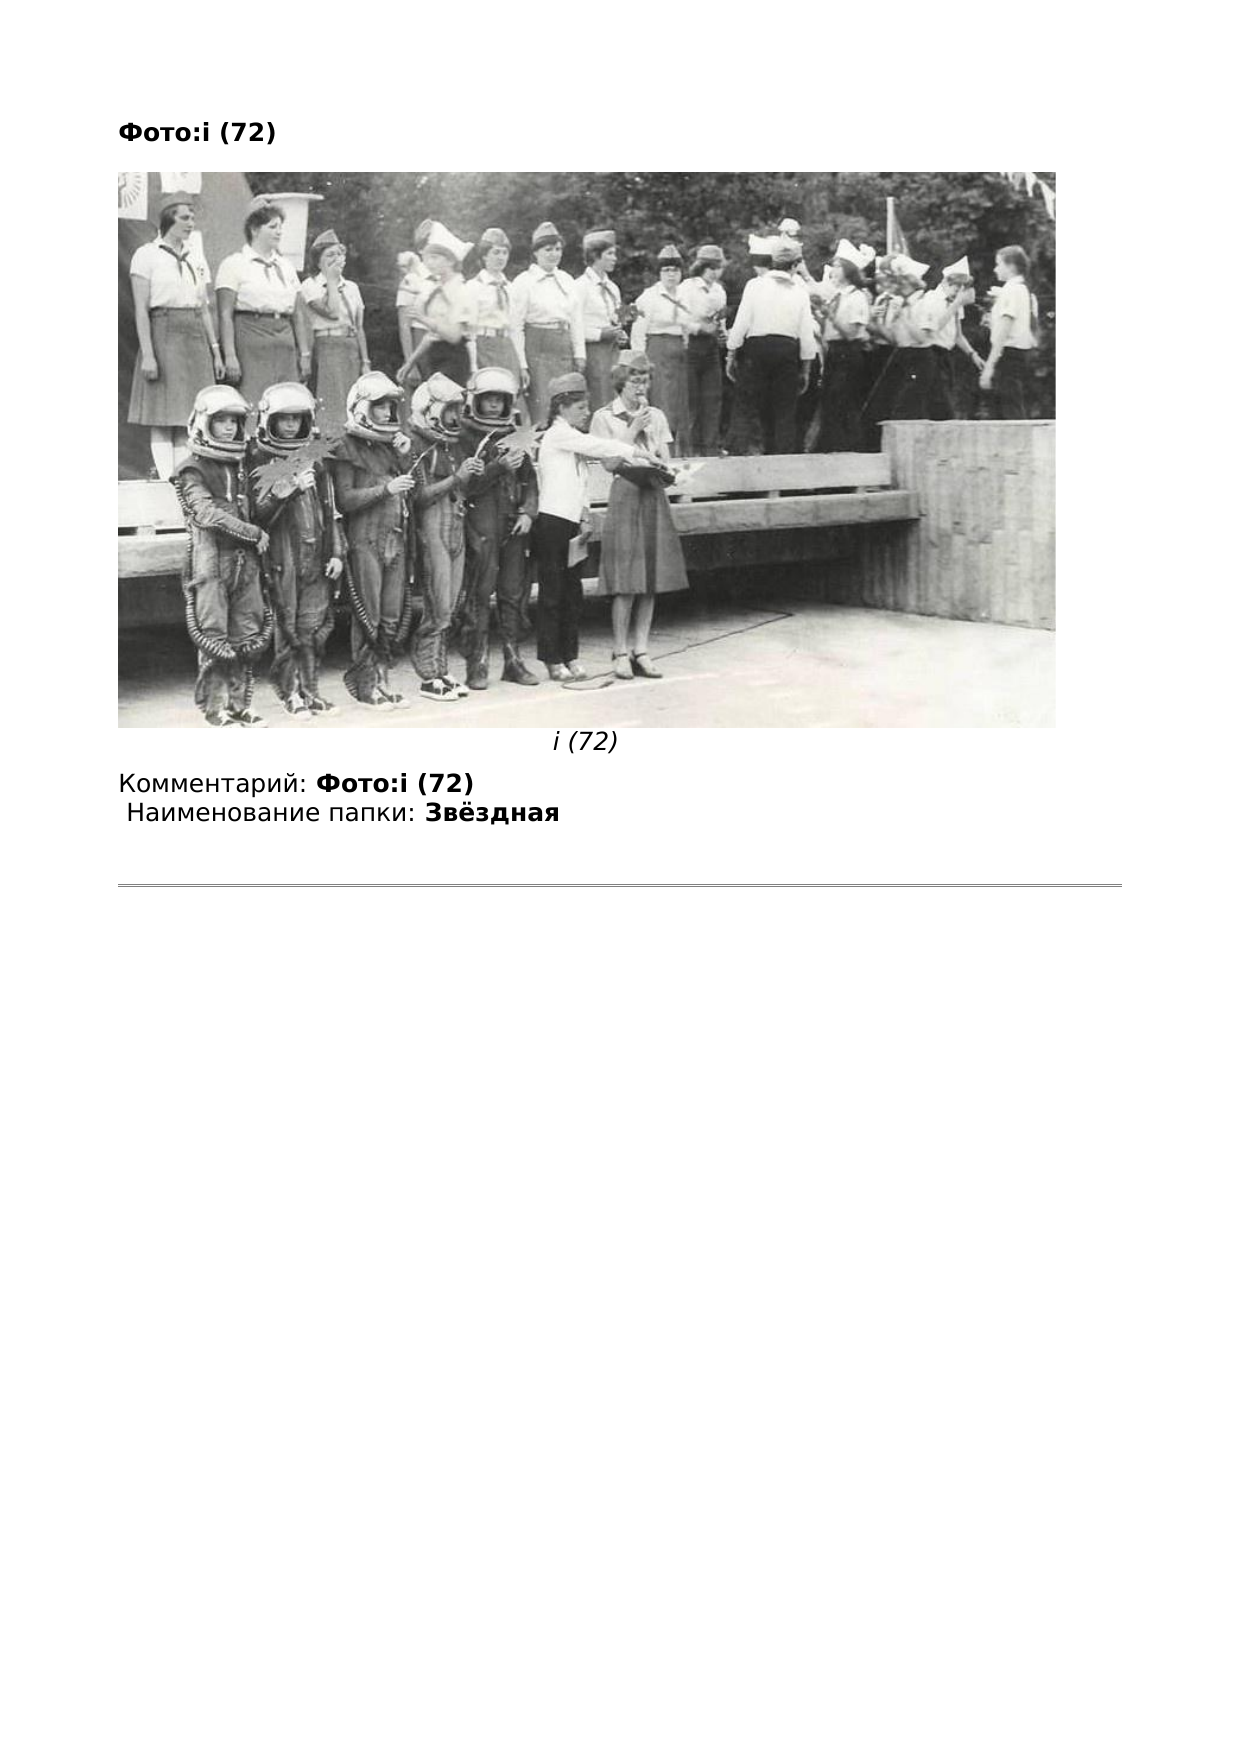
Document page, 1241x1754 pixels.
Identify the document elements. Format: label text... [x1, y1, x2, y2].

text i (72) [118, 728, 1056, 757]
text Комментарий: Фото:i (72) Наименование папки: Звёздная [118, 769, 1122, 857]
picture [118, 172, 1056, 728]
subtitle Фото:i (72) [118, 118, 1122, 147]
